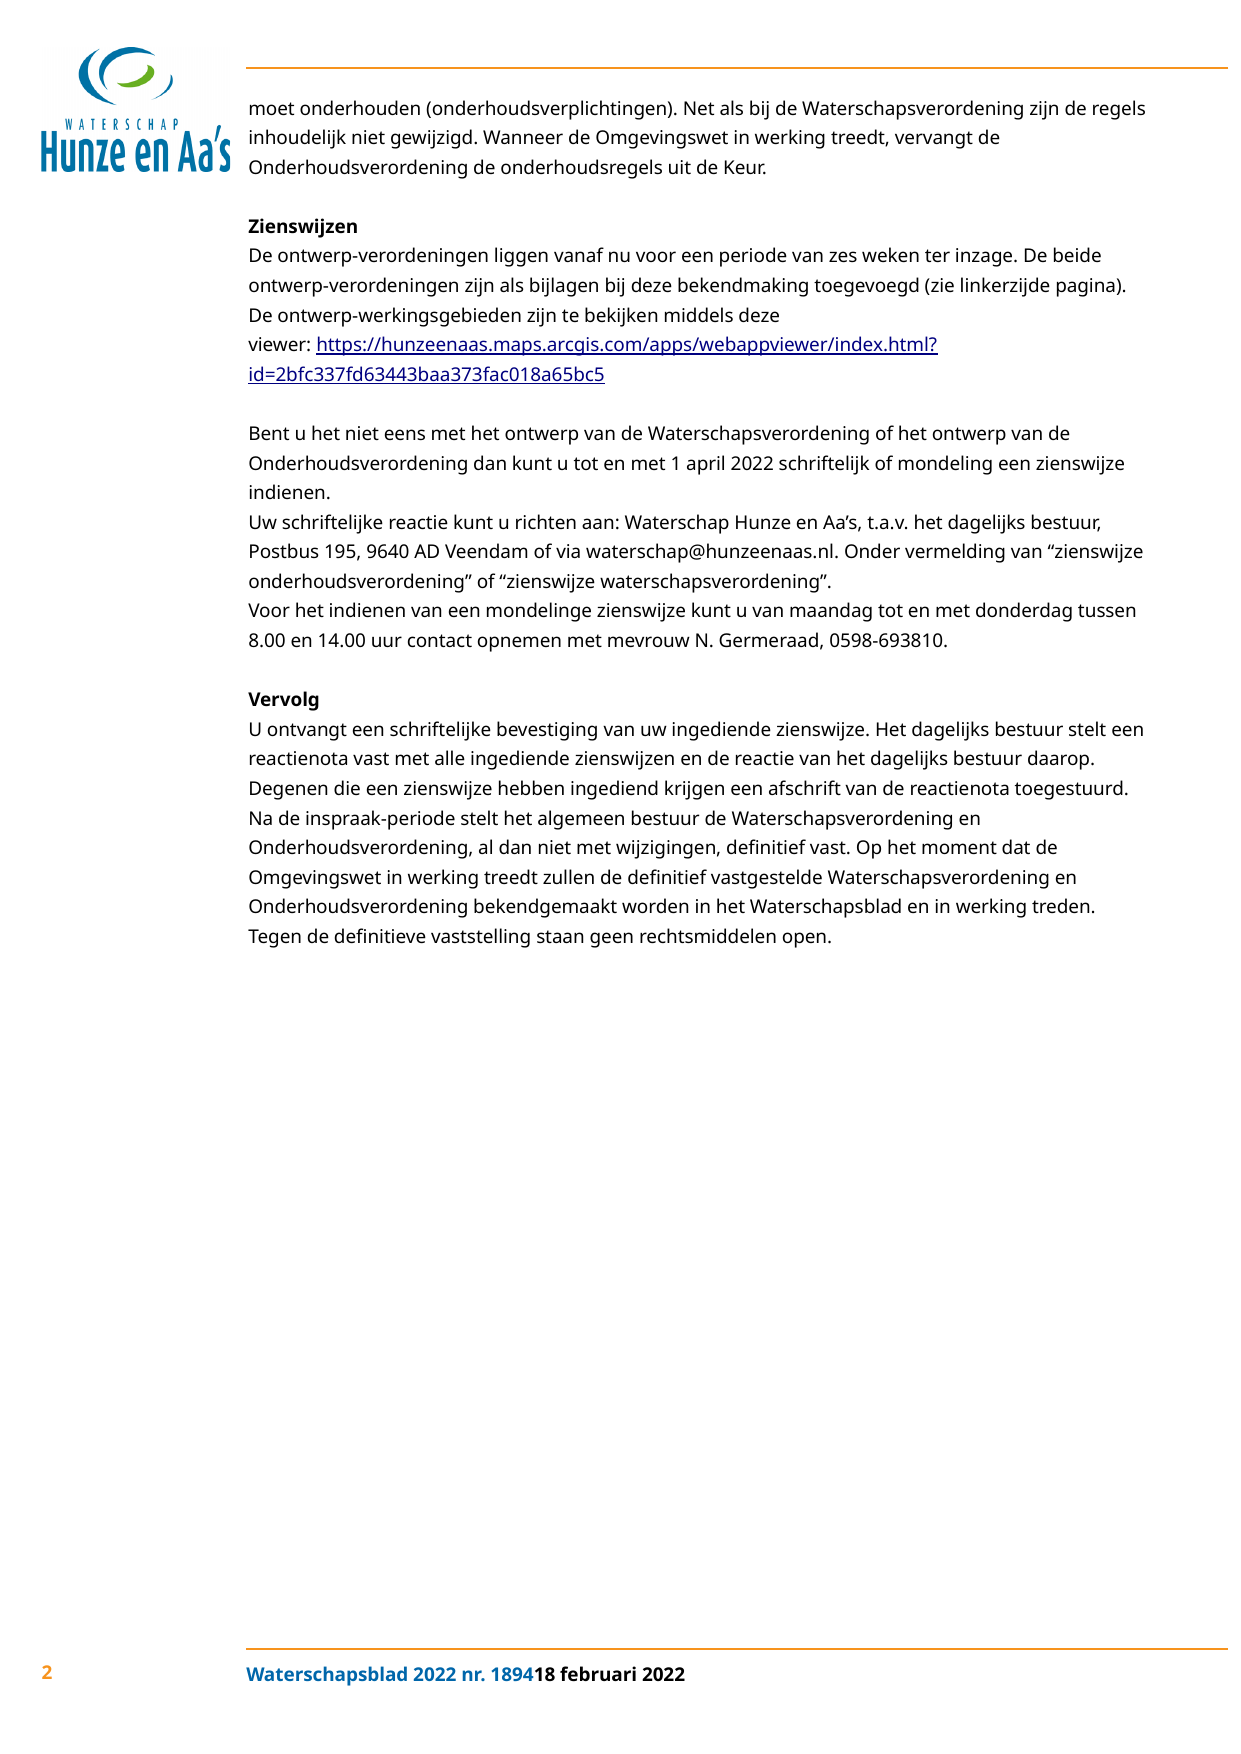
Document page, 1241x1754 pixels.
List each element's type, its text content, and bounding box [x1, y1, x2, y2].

text Vervolg [248, 686, 1152, 712]
text De ontwerp-verordeningen liggen vanaf nu voor een periode van zes weken ter inzage. De beide ontwerp-verordeningen zijn als bijlagen bij deze bekendmaking toegevoegd (zie linkerzijde pagina). De ontwerp-werkingsgebieden zijn te bekijken middels deze viewer: https://hunzeenaas.maps.arcgis.com/apps/webappviewer/index.html?id=2bfc337fd63443baa373fac018a65bc5 [248, 243, 1152, 387]
text Bent u het niet eens met het ontwerp van de Waterschapsverordening of het ontwerp van de Onderhoudsverordening dan kunt u tot en met 1 april 2022 schriftelijk of mondeling een zienswijze indienen. [248, 420, 1152, 505]
text Zienswijzen [248, 213, 1152, 239]
picture [226, 145, 231, 156]
picture [183, 163, 191, 172]
text moet onderhouden (onderhoudsverplichtingen). Net als bij de Waterschapsverordening zijn de regels inhoudelijk niet gewijzigd. Wanneer de Omgevingswet in werking treedt, vervangt de Onderhoudsverordening de onderhoudsregels uit de Keur. [248, 95, 1152, 180]
text Uw schriftelijke reactie kunt u richten aan: Waterschap Hunze en Aa’s, t.a.v. het dagelijks bestuur, Postbus 195, 9640 AD Veendam of via waterschap@hunzeenaas.nl. Onder vermelding van “zienswijze onderhoudsverordening” of “zienswijze waterschapsverordening”. [248, 509, 1152, 594]
picture [47, 154, 51, 172]
text U ontvangt een schriftelijke bevestiging van uw ingediende zienswijze. Het dagelijks bestuur stelt een reactienota vast met alle ingediende zienswijzen en de reactie van het dagelijks bestuur daarop. Degenen die een zienswijze hebben ingediend krijgen een afschrift van de reactienota toegestuurd. Na de inspraak-periode stelt het algemeen bestuur de Waterschapsverordening en Onderhoudsverordening, al dan niet met wijzigingen, definitief vast. Op het moment dat de Omgevingswet in werking treedt zullen de definitief vastgestelde Waterschapsverordening en Onderhoudsverordening bekendgemaakt worden in het Waterschapsblad en in werking treden. Tegen de definitieve vaststelling staan geen rechtsmiddelen open. [248, 716, 1152, 949]
picture [41, 47, 231, 172]
text Voor het indienen van een mondelinge zienswijze kunt u van maandag tot en met donderdag tussen 8.00 en 14.00 uur contact opnemen met mevrouw N. Germeraad, 0598-693810. [248, 598, 1152, 653]
